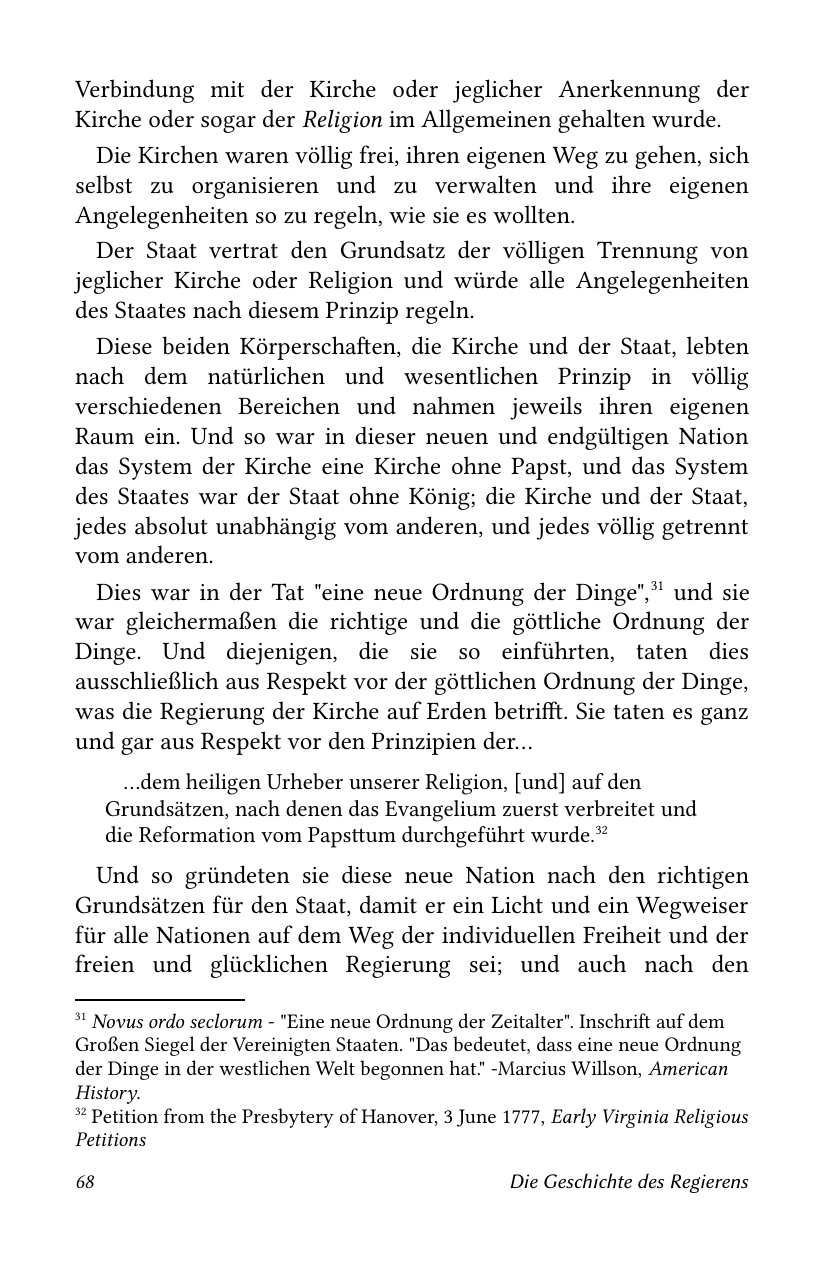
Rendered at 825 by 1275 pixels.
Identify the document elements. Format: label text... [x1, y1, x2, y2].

text Der Staat vertrat den Grundsatz der völligen Trennung von jeglicher Kirche oder Religion und würde alle Angelegenheiten des Staates nach diesem Prinzip regeln. [75, 237, 750, 325]
text Diese beiden Körperschaften, die Kirche und der Staat, lebten nach dem natürlichen und wesentlichen Prinzip in völlig verschiedenen Bereichen und nahmen jeweils ihren eigenen Raum ein. Und so war in dieser neuen und endgültigen Nation das System der Kirche eine Kirche ohne Papst, und das System des Staates war der Staat ohne König; die Kirche und der Staat, jedes absolut unabhängig vom anderen, und jedes völlig getrennt vom anderen. [75, 332, 750, 570]
text Novus ordo seclorum - "Eine neue Ordnung der Zeitalter". Inschrift auf dem Großen Siegel der Vereinigten Staaten. "Das bedeutet, dass eine neue Ordnung der Dinge in der westlichen Welt begonnen hat." -Marcius Willson, American History. [75, 1009, 750, 1104]
text ...dem heiligen Urheber unserer Religion, [und] auf den Grundsätzen, nach denen das Evangelium zuerst verbreitet und die Reformation vom Papsttum durchgeführt wurde. [105, 769, 720, 848]
text Dies war in der Tat "eine neue Ordnung der Dinge", und sie war gleichermaßen die richtige und die göttliche Ordnung der Dinge. Und diejenigen, die sie so einführten, taten dies ausschließlich aus Respekt vor der göttlichen Ordnung der Dinge, was die Regierung der Kirche auf Erden betrifft. Sie taten es ganz und gar aus Respekt vor den Prinzipien der… [75, 577, 750, 756]
text Die Kirchen waren völlig frei, ihren eigenen Weg zu gehen, sich selbst zu organisieren und zu verwalten und ihre eigenen Angelegenheiten so zu regeln, wie sie es wollten. [75, 141, 750, 229]
text Verbindung mit der Kirche oder jeglicher Anerkennung der Kirche oder sogar der Religion im Allgemeinen gehalten wurde. [75, 75, 750, 133]
text Und so gründeten sie diese neue Nation nach den richtigen Grundsätzen für den Staat, damit er ein Licht und ein Wegweiser für alle Nationen auf dem Weg der individuellen Freiheit und der freien und glücklichen Regierung sei; und auch nach den [75, 861, 750, 979]
text Petition from the Presbytery of Hanover, 3 June 1777, Early Virginia Religious Petitions [75, 1104, 750, 1152]
